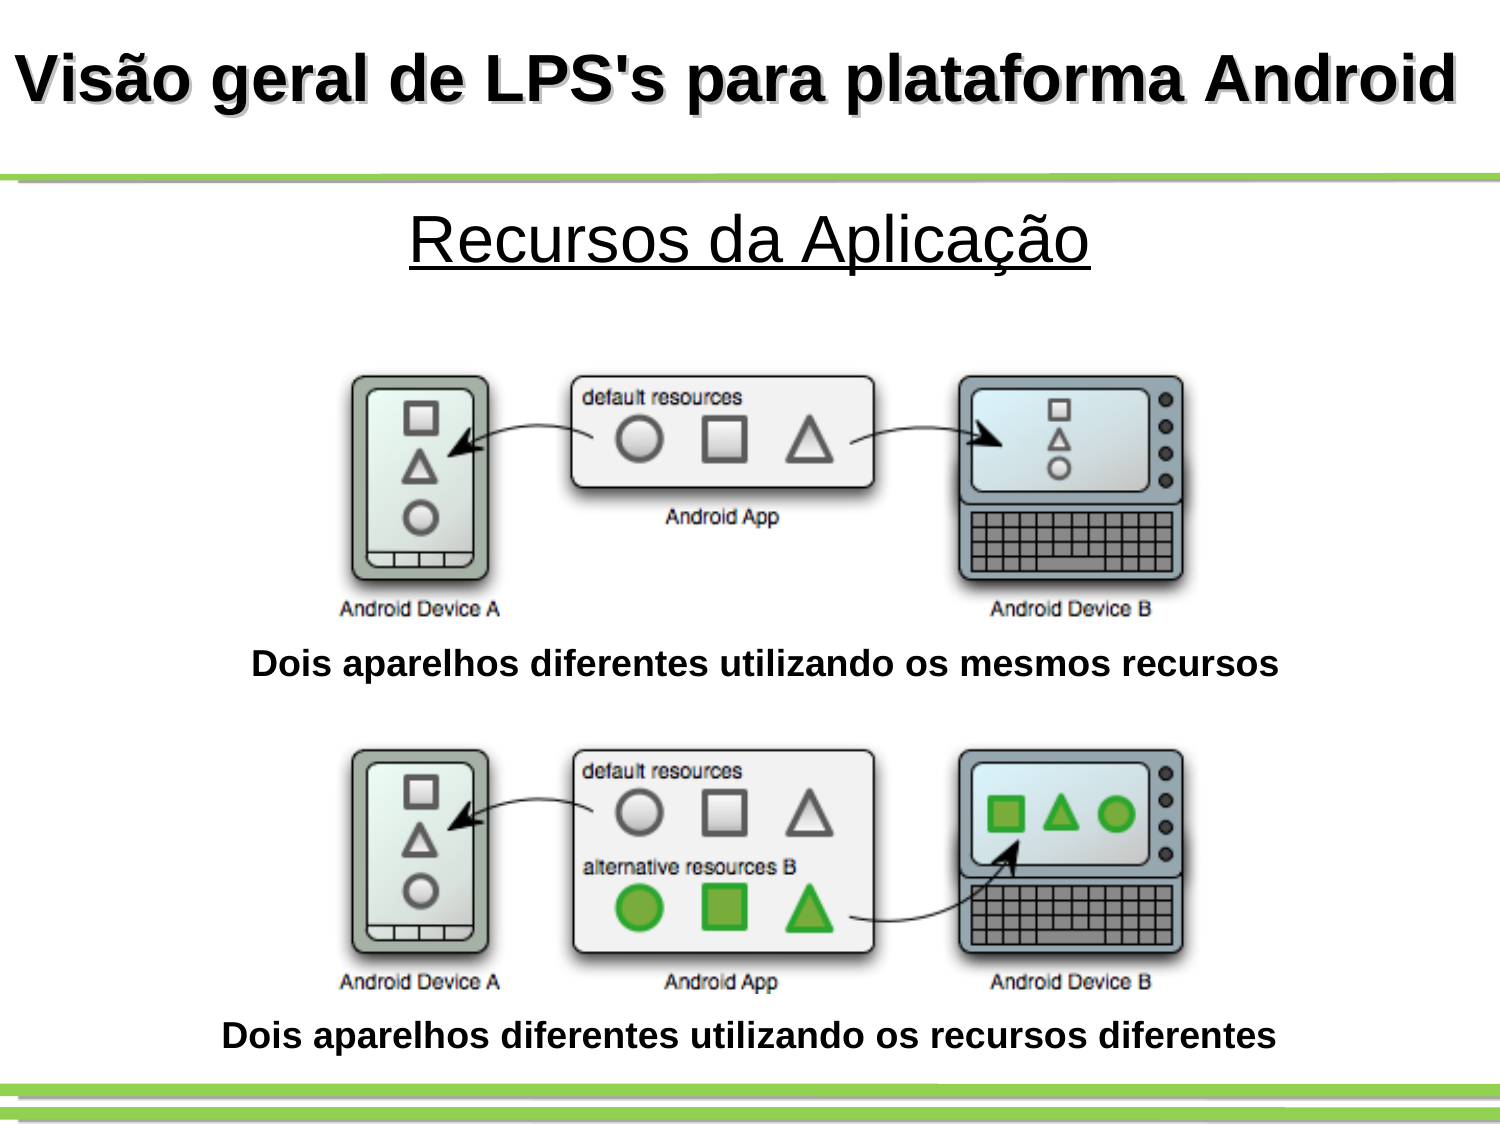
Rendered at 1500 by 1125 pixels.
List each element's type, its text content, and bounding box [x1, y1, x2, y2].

text_box Visão geral de LPS's para plataforma Android [0, 0, 1500, 178]
text_box Dois aparelhos diferentes utilizando os recursos diferentes [206, 1003, 1329, 1064]
picture [329, 708, 1207, 994]
picture [329, 334, 1207, 621]
text_box Recursos da Aplicação [11, 188, 1489, 364]
text_box Dois aparelhos diferentes utilizando os mesmos recursos [236, 631, 1300, 692]
